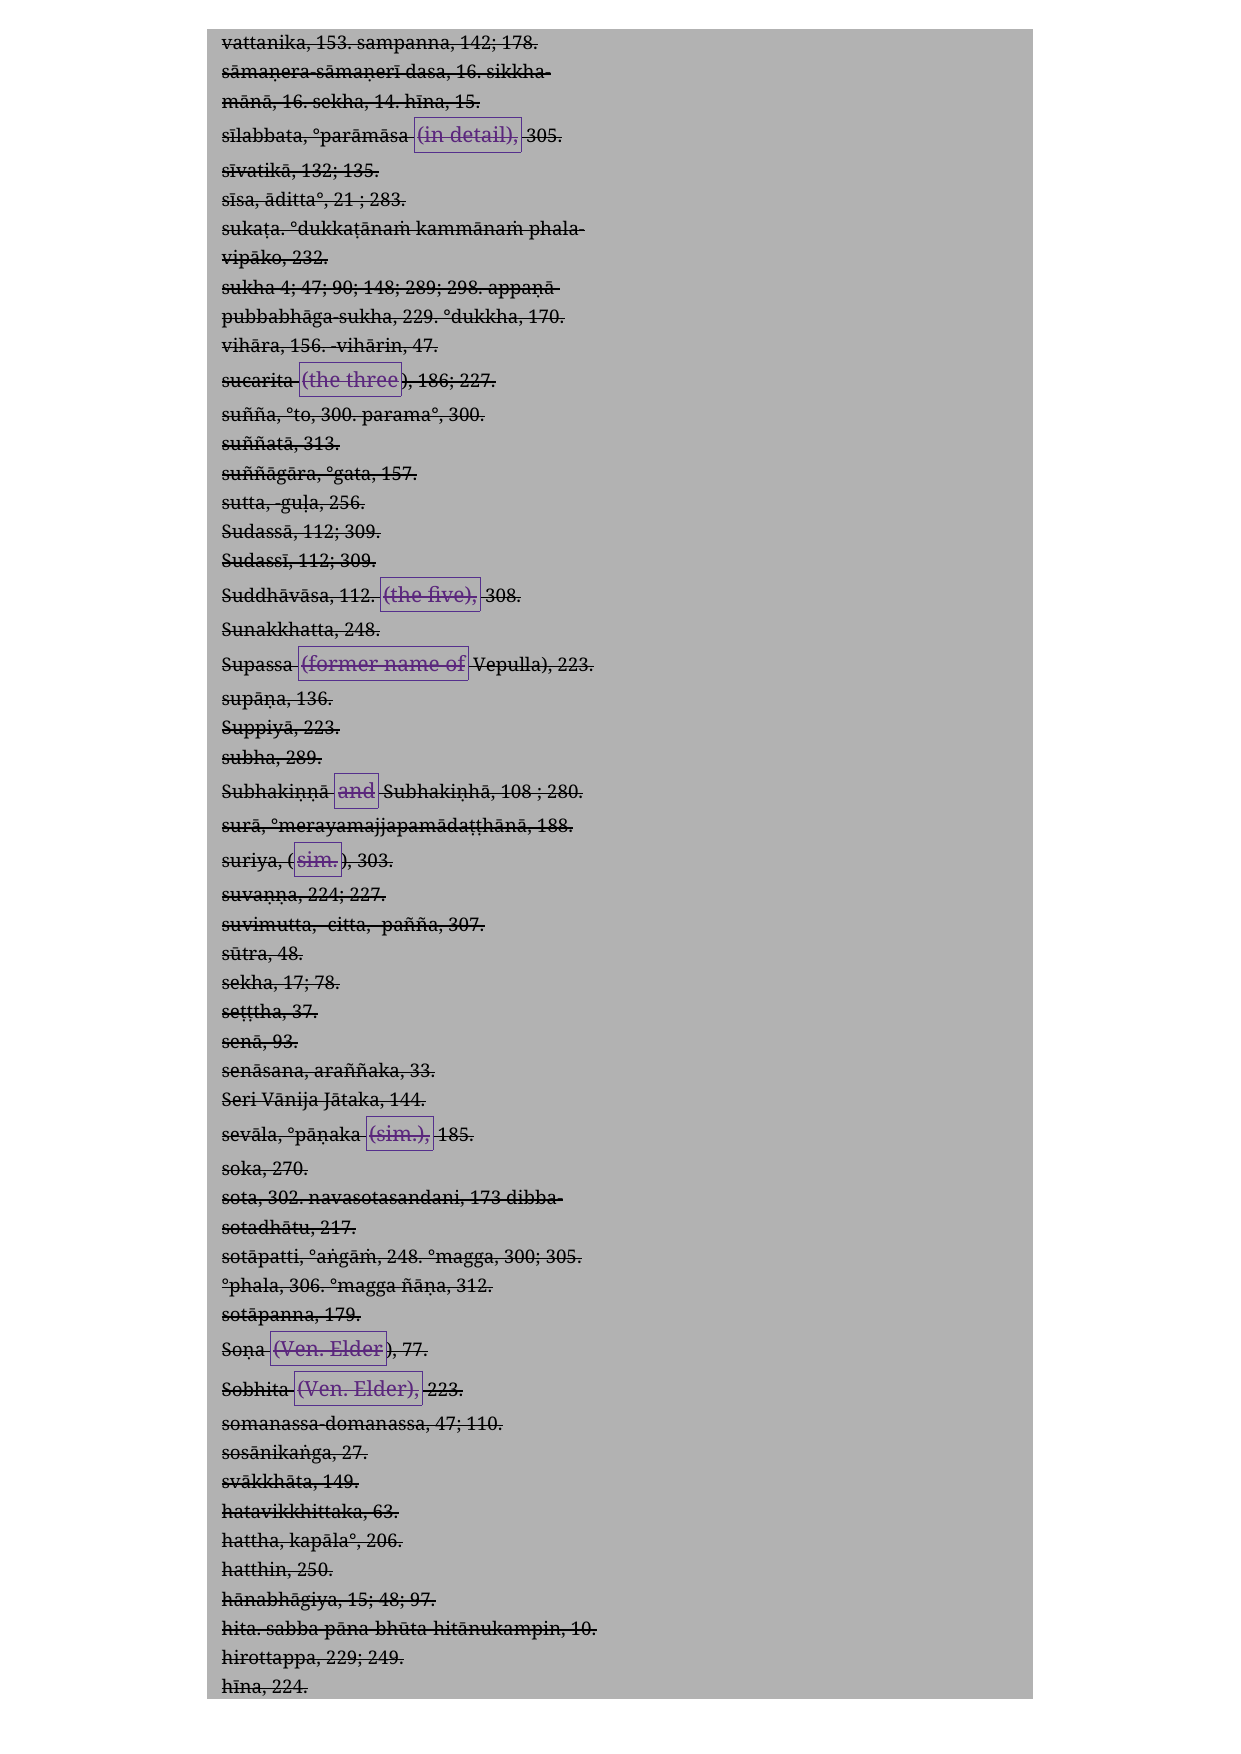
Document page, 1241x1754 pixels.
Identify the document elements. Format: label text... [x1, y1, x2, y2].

text vihāra, 156. -vihārin, 47. [207, 332, 1033, 358]
text sīlabbata, °parāmāsa [207, 117, 414, 152]
text sotāpatti, °aṅgāṁ, 248. °magga, 300; 305. [207, 1243, 1033, 1269]
text Sunakkhatta, 248. [207, 617, 1033, 642]
text (the five), [381, 578, 480, 611]
text (Ven. Elder), [295, 1372, 422, 1405]
text sukaṭa. °dukkaṭānaṁ kammānaṁ phala- [207, 215, 1033, 241]
text suññāgāra, °gata, 157. [207, 460, 1033, 485]
text and [335, 774, 378, 808]
text hatavikkhittaka, 63. [207, 1498, 1033, 1523]
text ), 186; 227. [402, 362, 1033, 396]
text pubbabhāga-sukha, 229. °dukkha, 170. [207, 303, 1033, 329]
text hatthin, 250. [207, 1557, 1033, 1582]
text sucarita [207, 362, 299, 396]
text (former name of [299, 647, 468, 680]
text suvimutta, -citta, -pañña, 307. [207, 911, 1033, 936]
text hita. sabba-pāna-bhūta-hitānukampin, 10. [207, 1615, 1033, 1641]
text Sobhita [207, 1371, 294, 1405]
text suvaṇṇa, 224; 227. [207, 882, 1033, 907]
text ), 303. [342, 842, 1033, 877]
text sutta, -guḷa, 256. [207, 489, 1033, 515]
text suriya, ( [207, 842, 294, 877]
text seṭṭtha, 37. [207, 999, 1033, 1024]
text suñña, °to, 300. parama°, 300. [207, 401, 1033, 427]
text sotadhātu, 217. [207, 1214, 1033, 1239]
text Supassa [207, 646, 298, 680]
text sūtra, 48. [207, 940, 1033, 966]
text 308. [481, 577, 1033, 611]
text Sudassā, 112; 309. [207, 518, 1033, 544]
text 305. [522, 117, 1033, 152]
text 223. [423, 1371, 1033, 1405]
text hīna, 224. [207, 1674, 1033, 1699]
text Vepulla), 223. [469, 646, 1033, 680]
text sotāpanna, 179. [207, 1302, 1033, 1327]
text mānā, 16. sekha, 14. hīna, 15. [207, 88, 1033, 113]
text surā, °merayamajjapamādaṭṭhānā, 188. [207, 813, 1033, 838]
text Sudassī, 112; 309. [207, 548, 1033, 573]
text hattha, kapāla°, 206. [207, 1527, 1033, 1553]
text sevāla, °pāṇaka [207, 1116, 366, 1150]
text somanassa-domanassa, 47; 110. [207, 1410, 1033, 1436]
text Suddhāvāsa, 112. [207, 577, 380, 611]
text (the three [300, 363, 401, 396]
text sāmaṇera-sāmaṇerī dasa, 16. sikkha- [207, 59, 1033, 84]
text subha, 289. [207, 744, 1033, 769]
text sīsa, āditta°, 21 ; 283. [207, 186, 1033, 212]
text supāṇa, 136. [207, 685, 1033, 711]
text sim. [295, 843, 341, 876]
text soka, 270. [207, 1155, 1033, 1181]
text Subhakiṇṇā [207, 773, 334, 808]
text Soṇa [207, 1331, 270, 1366]
text (Ven. Elder [271, 1332, 386, 1365]
text Seri Vānija Jātaka, 144. [207, 1087, 1033, 1112]
text sukha 4; 47; 90; 148; 289; 298. appaṇā- [207, 274, 1033, 299]
text hirottappa, 229; 249. [207, 1644, 1033, 1670]
text svākkhāta, 149. [207, 1469, 1033, 1494]
text (sim.), [367, 1117, 433, 1150]
text 185. [434, 1116, 1033, 1150]
text Subhakiṇhā, 108 ; 280. [379, 773, 1033, 808]
text sīvatikā, 132; 135. [207, 157, 1033, 182]
text (in detail), [415, 118, 521, 152]
text senāsana, araññaka, 33. [207, 1057, 1033, 1083]
text °phala, 306. °magga ñāṇa, 312. [207, 1272, 1033, 1298]
text hānabhāgiya, 15; 48; 97. [207, 1586, 1033, 1611]
text Suppiyā, 223. [207, 715, 1033, 740]
text sekha, 17; 78. [207, 969, 1033, 995]
text sosānikaṅga, 27. [207, 1439, 1033, 1465]
text suññatā, 313. [207, 431, 1033, 456]
text vipāko, 232. [207, 245, 1033, 270]
text senā, 93. [207, 1028, 1033, 1053]
text vattanika, 153. sampanna, 142; 178. [207, 29, 1033, 55]
text ), 77. [387, 1331, 1033, 1366]
text sota, 302. navasotasandani, 173 dibba- [207, 1185, 1033, 1210]
